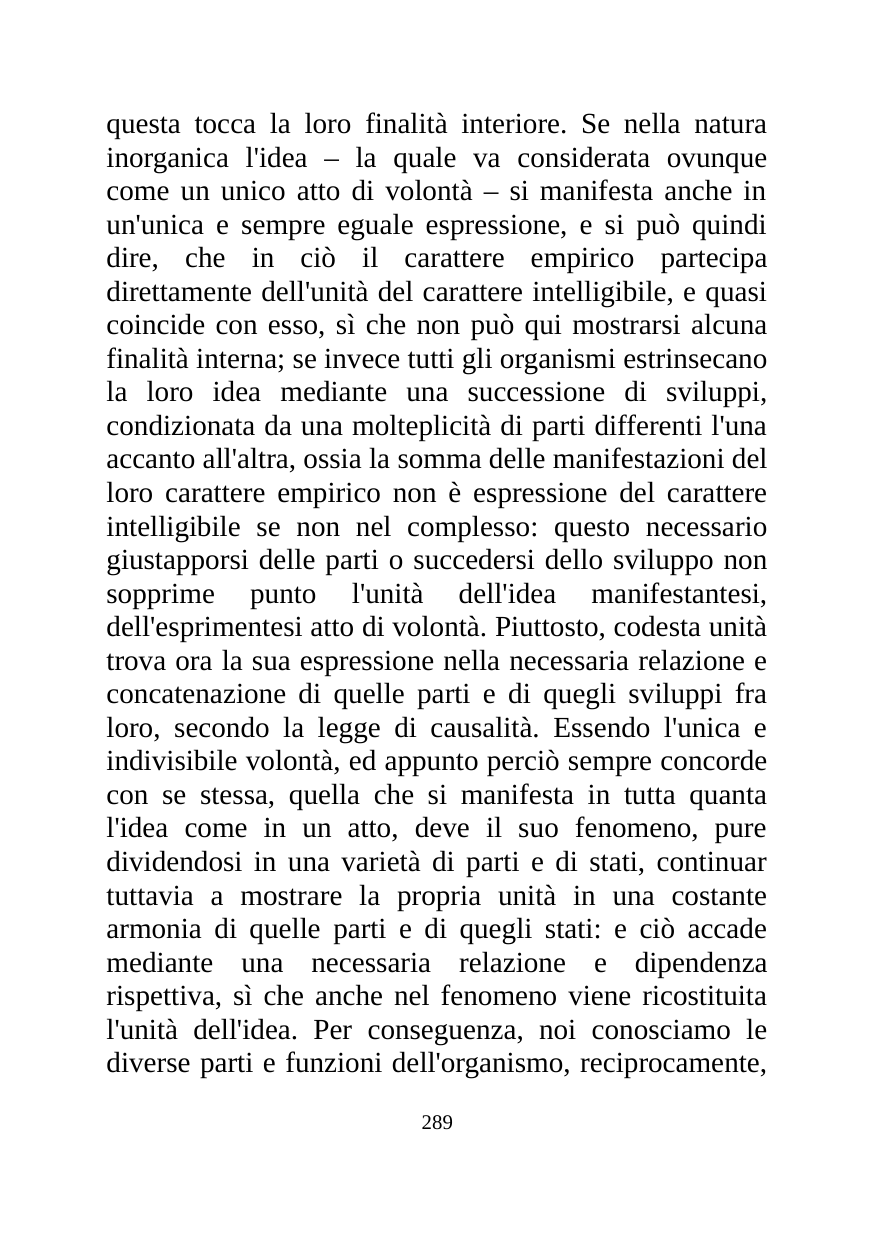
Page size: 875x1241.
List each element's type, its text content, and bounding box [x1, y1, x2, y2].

text questa tocca la loro finalità interiore. Se nella natura inorganica l'idea – la quale va considerata ovunque come un unico atto di volontà – si manifesta anche in un'unica e sempre eguale espressione, e si può quindi dire, che in ciò il carattere empirico partecipa direttamente dell'unità del carattere intelligibile, e quasi coincide con esso, sì che non può qui mostrarsi alcuna finalità interna; se invece tutti gli organismi estrinsecano la loro idea mediante una successione di sviluppi, condizionata da una molteplicità di parti differenti l'una accanto all'altra, ossia la somma delle manifestazioni del loro carattere empirico non è espressione del carattere intelligibile se non nel complesso: questo necessario giustapporsi delle parti o succedersi dello sviluppo non sopprime punto l'unità dell'idea manifestantesi, dell'esprimentesi atto di volontà. Piuttosto, codesta unità trova ora la sua espressione nella necessaria relazione e concatenazione di quelle parti e di quegli sviluppi fra loro, secondo la legge di causalità. Essendo l'unica e indivisibile volontà, ed appunto perciò sempre concorde con se stessa, quella che si manifesta in tutta quanta l'idea come in un atto, deve il suo fenomeno, pure dividendosi in una varietà di parti e di stati, continuar tuttavia a mostrare la propria unità in una costante armonia di quelle parti e di quegli stati: e ciò accade mediante una necessaria relazione e dipendenza rispettiva, sì che anche nel fenomeno viene ricostituita l'unità dell'idea. Per conseguenza, noi conosciamo le diverse parti e funzioni dell'organismo, reciprocamente, [106, 106, 768, 1079]
